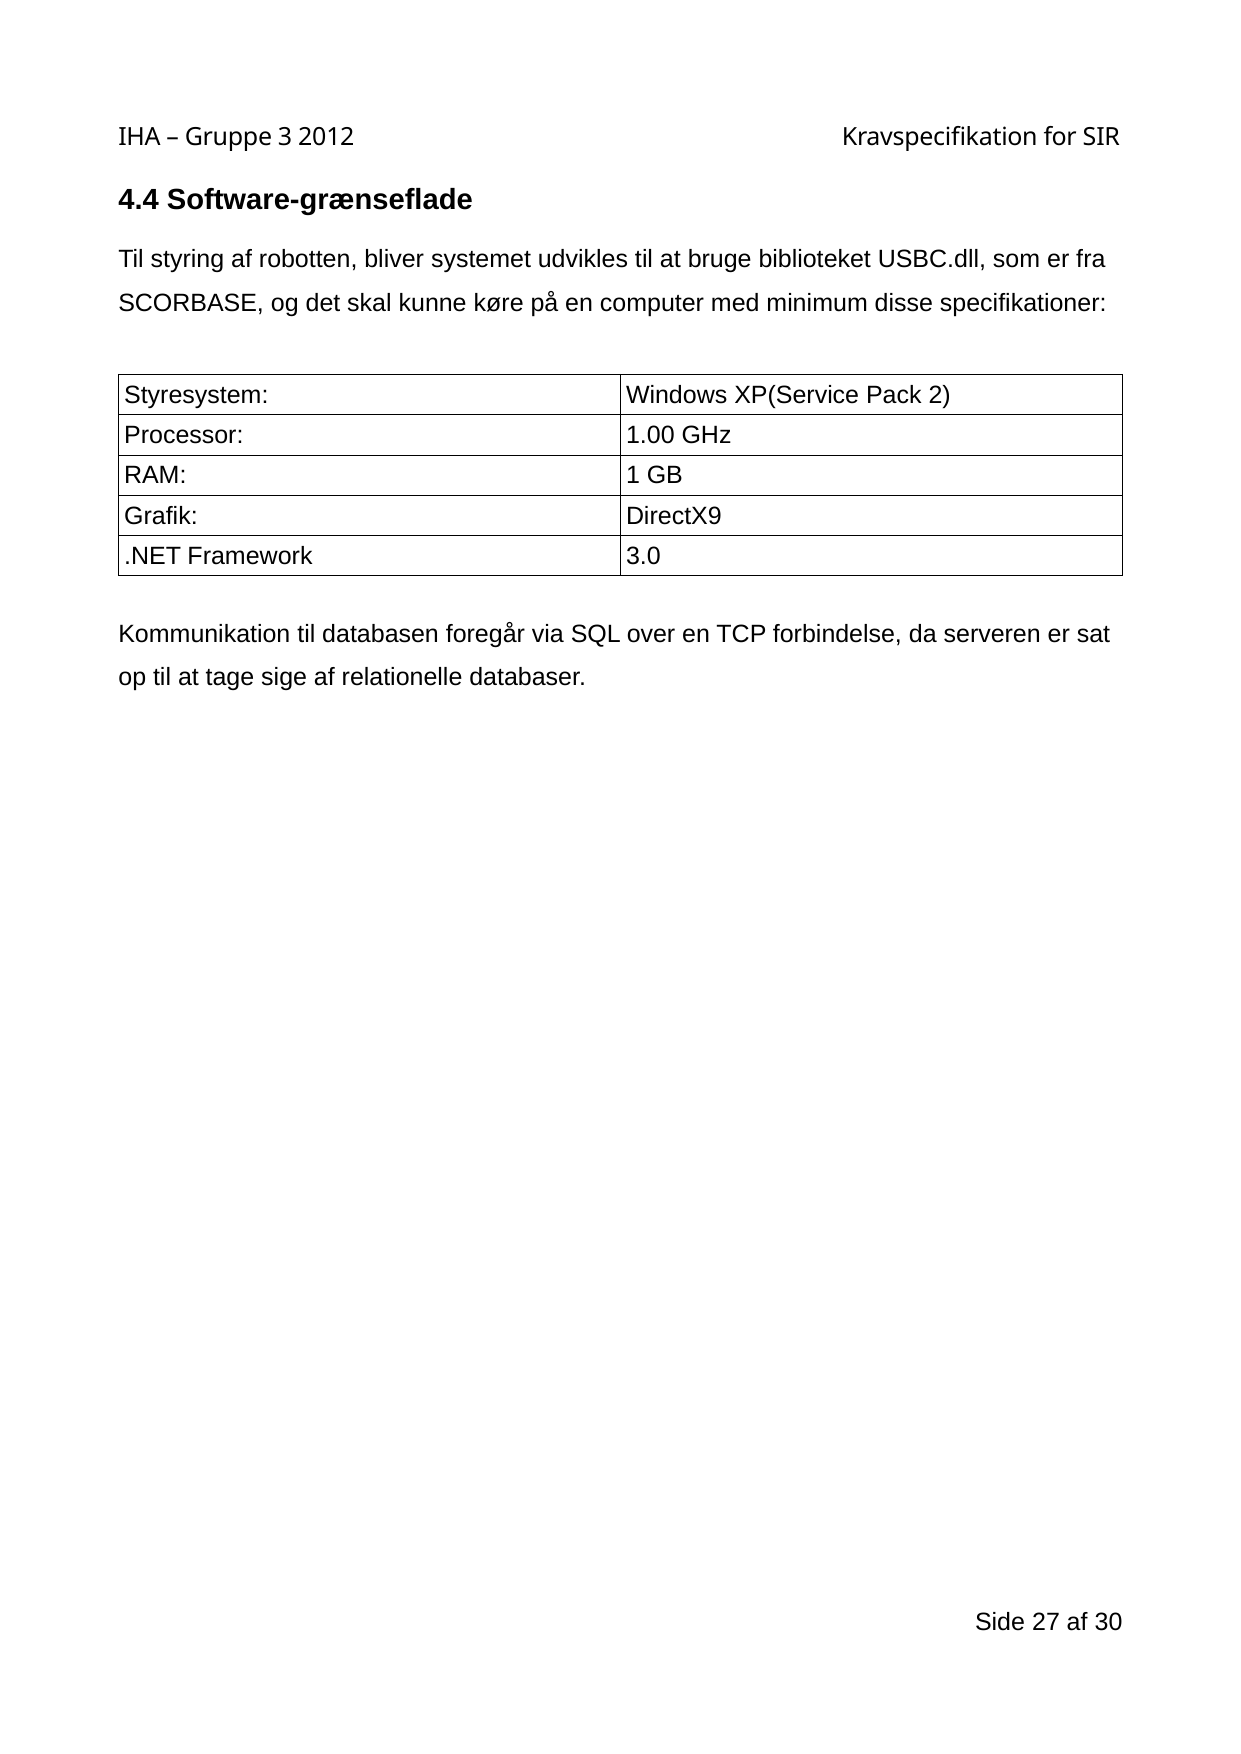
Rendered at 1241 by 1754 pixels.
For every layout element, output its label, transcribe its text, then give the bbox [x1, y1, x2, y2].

table_cell .NET Framework [119, 536, 620, 575]
table_cell Processor: [119, 415, 620, 454]
table_cell DirectX9 [621, 496, 1122, 535]
text Til styring af robotten, bliver systemet udvikles til at bruge biblioteket USBC.dll, som er fra SCORBASE, og det skal kunne køre på en computer med minimum disse specifikationer: [118, 244, 1122, 316]
text Kommunikation til databasen foregår via SQL over en TCP forbindelse, da serveren er sat op til at tage sige af relationelle databaser. [118, 619, 1122, 691]
table_cell 3.0 [621, 536, 1122, 575]
subtitle 4.4 Software-grænseflade [118, 182, 1122, 215]
table_cell RAM: [119, 456, 620, 495]
table_cell Grafik: [119, 496, 620, 535]
table_cell 1.00 GHz [621, 415, 1122, 454]
table_cell 1 GB [621, 456, 1122, 495]
table_header Styresystem: [119, 375, 620, 414]
table_header Windows XP(Service Pack 2) [621, 375, 1122, 414]
